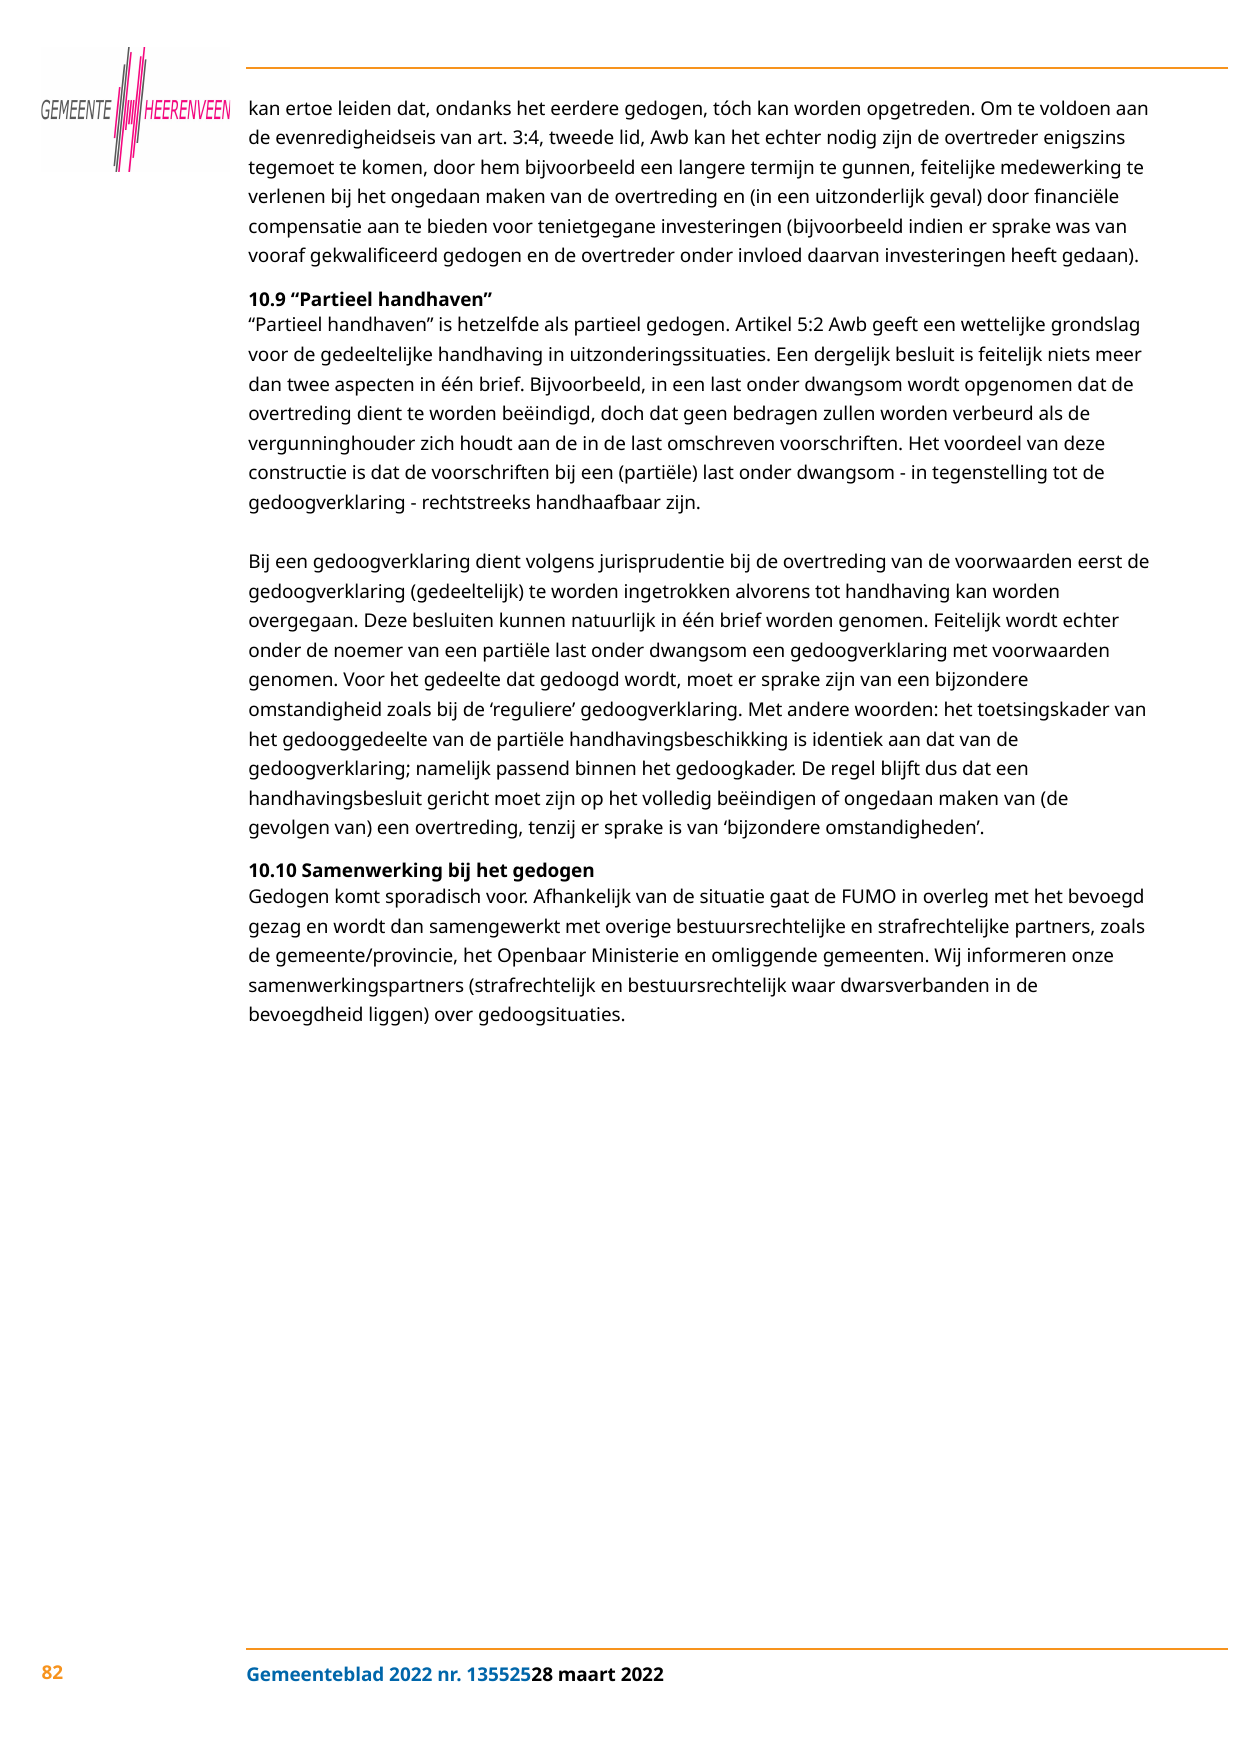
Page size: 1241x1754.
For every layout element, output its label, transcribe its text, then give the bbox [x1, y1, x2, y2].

text Bij een gedoogverklaring dient volgens jurisprudentie bij de overtreding van de voorwaarden eerst de gedoogverklaring (gedeeltelijk) te worden ingetrokken alvorens tot handhaving kan worden overgegaan. Deze besluiten kunnen natuurlijk in één brief worden genomen. Feitelijk wordt echter onder de noemer van een partiële last onder dwangsom een gedoogverklaring met voorwaarden genomen. Voor het gedeelte dat gedoogd wordt, moet er sprake zijn van een bijzondere omstandigheid zoals bij de ‘reguliere’ gedoogverklaring. Met andere woorden: het toetsingskader van het gedooggedeelte van de partiële handhavingsbeschikking is identiek aan dat van de gedoogverklaring; namelijk passend binnen het gedoogkader. De regel blijft dus dat een handhavingsbesluit gericht moet zijn op het volledig beëindigen of ongedaan maken van (de gevolgen van) een overtreding, tenzij er sprake is van ‘bijzondere omstandigheden’. [248, 548, 1152, 840]
text 10.9 “Partieel handhaven” [248, 286, 1152, 312]
text Gedogen komt sporadisch voor. Afhankelijk van de situatie gaat de FUMO in overleg met het bevoegd gezag en wordt dan samengewerkt met overige bestuursrechtelijke en strafrechtelijke partners, zoals de gemeente/provincie, het Openbaar Ministerie en omliggende gemeenten. Wij informeren onze samenwerkingspartners (strafrechtelijk en bestuursrechtelijk waar dwarsverbanden in de bevoegdheid liggen) over gedoogsituaties. [248, 883, 1152, 1027]
text 10.10 Samenwerking bij het gedogen [248, 858, 1152, 883]
picture [41, 47, 231, 172]
text kan ertoe leiden dat, ondanks het eerdere gedogen, tóch kan worden opgetreden. Om te voldoen aan de evenredigheidseis van art. 3:4, tweede lid, Awb kan het echter nodig zijn de overtreder enigszins tegemoet te komen, door hem bijvoorbeeld een langere termijn te gunnen, feitelijke medewerking te verlenen bij het ongedaan maken van de overtreding en (in een uitzonderlijk geval) door financiële compensatie aan te bieden voor tenietgegane investeringen (bijvoorbeeld indien er sprake was van vooraf gekwalificeerd gedogen en de overtreder onder invloed daarvan investeringen heeft gedaan). [248, 95, 1152, 268]
text “Partieel handhaven” is hetzelfde als partieel gedogen. Artikel 5:2 Awb geeft een wettelijke grondslag voor de gedeeltelijke handhaving in uitzonderingssituaties. Een dergelijk besluit is feitelijk niets meer dan twee aspecten in één brief. Bijvoorbeeld, in een last onder dwangsom wordt opgenomen dat de overtreding dient te worden beëindigd, doch dat geen bedragen zullen worden verbeurd als de vergunninghouder zich houdt aan de in de last omschreven voorschriften. Het voordeel van deze constructie is dat de voorschriften bij een (partiële) last onder dwangsom - in tegenstelling tot de gedoogverklaring - rechtstreeks handhaafbaar zijn. [248, 312, 1152, 515]
